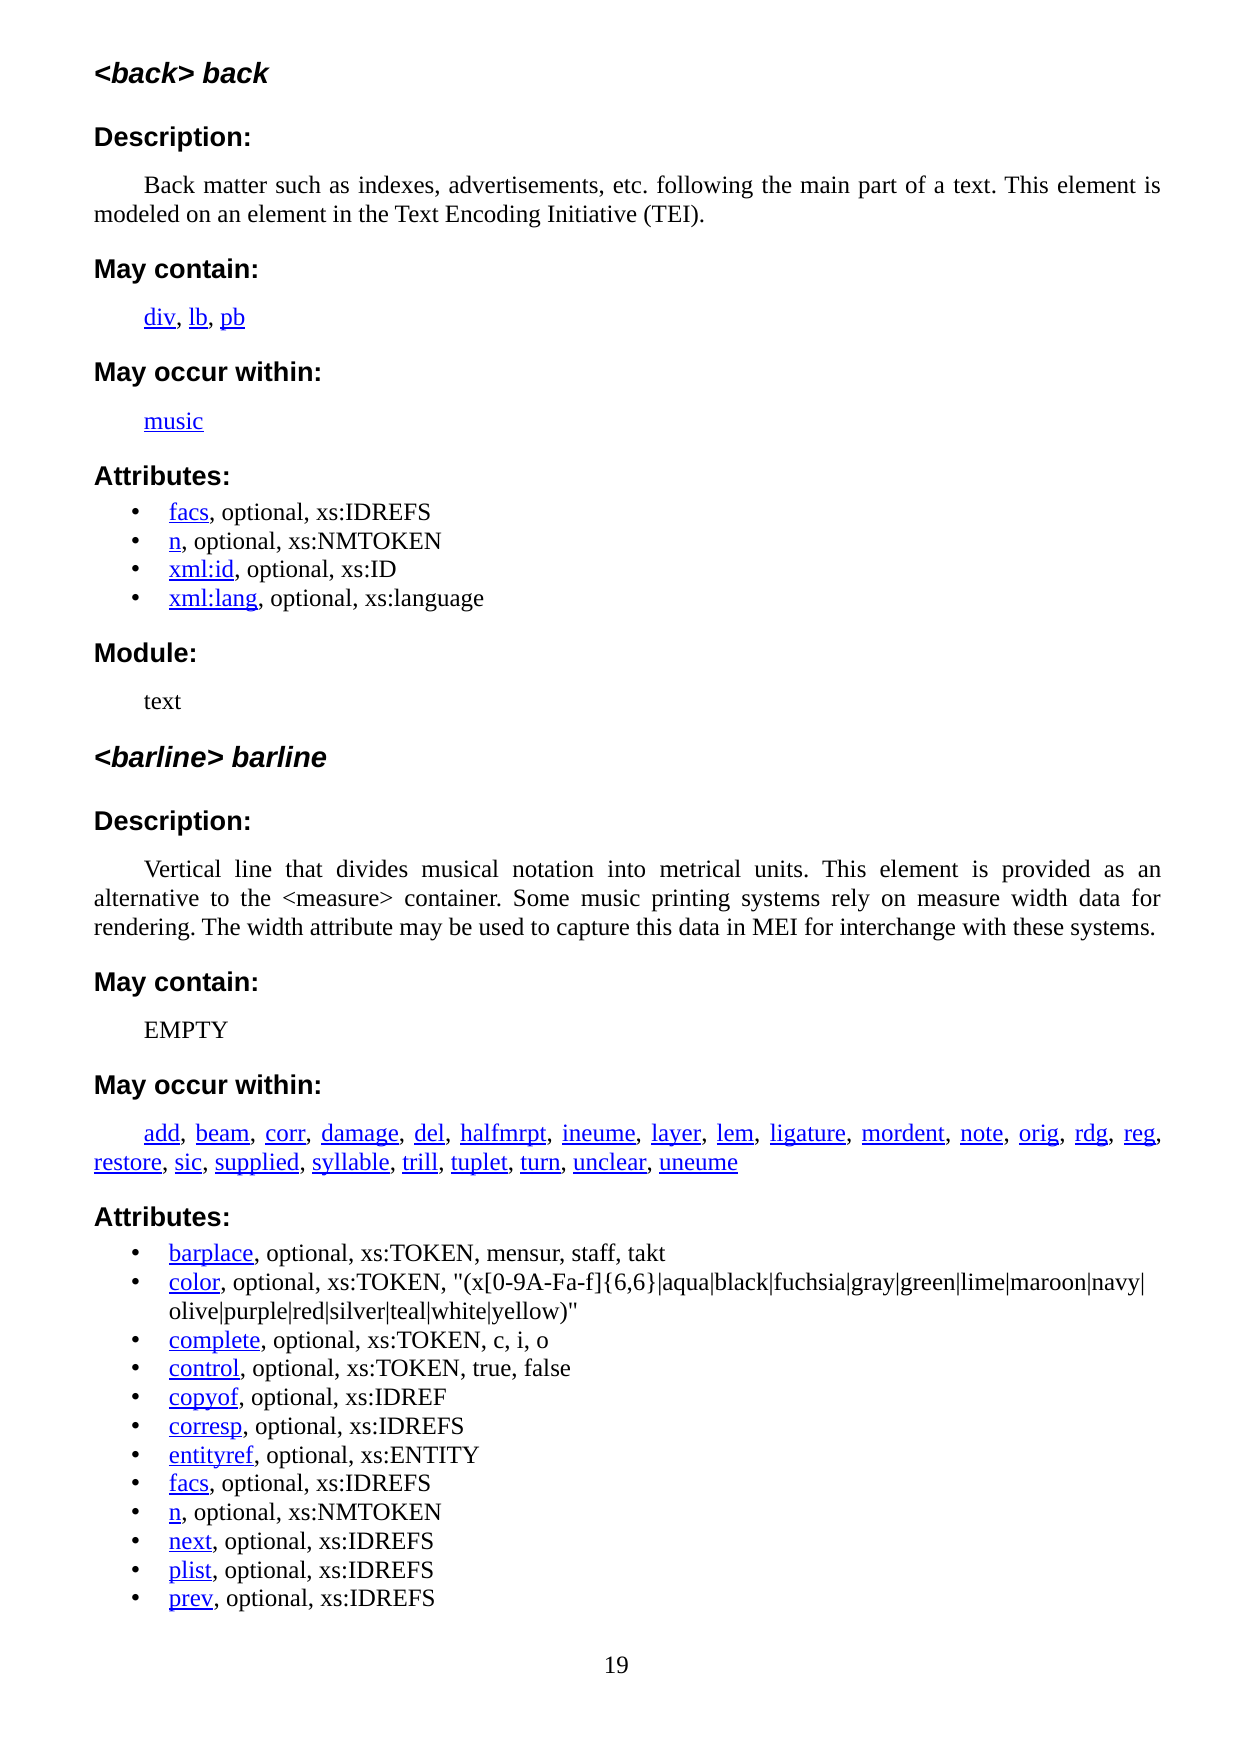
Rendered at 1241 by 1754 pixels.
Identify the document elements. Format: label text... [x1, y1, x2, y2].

subtitle May contain: [94, 253, 1162, 284]
subtitle Attributes: [94, 459, 1162, 491]
subtitle May occur within: [94, 356, 1162, 387]
subtitle May contain: [94, 966, 1162, 997]
list facs, optional, xs:IDREFS [131, 497, 1162, 526]
text Back matter such as indexes, advertisements, etc. following the main part of a text. This element is modeled on an element in the Text Encoding Initiative (TEI). [94, 171, 1162, 228]
subtitle Description: [94, 121, 1162, 152]
text div, lb, pb [94, 302, 1162, 331]
list next, optional, xs:IDREFS [131, 1526, 1162, 1555]
text Vertical line that divides musical notation into metrical units. This element is provided as an alternative to the <measure> container. Some music printing systems rely on measure width data for rendering. The width attribute may be used to capture this data in MEI for interchange with these systems. [94, 854, 1162, 941]
subtitle Attributes: [94, 1201, 1162, 1232]
text music [94, 406, 1162, 434]
list plist, optional, xs:IDREFS [131, 1555, 1162, 1583]
list xml:lang, optional, xs:language [131, 583, 1162, 612]
list n, optional, xs:NMTOKEN [131, 1497, 1162, 1526]
text add, beam, corr, damage, del, halfmrpt, ineume, layer, lem, ligature, mordent, note, orig, rdg, reg, restore, sic, supplied, syllable, trill, tuplet, turn, unclear, uneume [94, 1118, 1162, 1176]
list complete, optional, xs:TOKEN, c, i, o [131, 1325, 1162, 1353]
list entityref, optional, xs:ENTITY [131, 1440, 1162, 1468]
subtitle May occur within: [94, 1069, 1162, 1100]
list facs, optional, xs:IDREFS [131, 1468, 1162, 1497]
list xml:id, optional, xs:ID [131, 554, 1162, 583]
subtitle <barline> barline [94, 740, 1162, 774]
list control, optional, xs:TOKEN, true, false [131, 1353, 1162, 1382]
text text [94, 686, 1162, 715]
list corresp, optional, xs:IDREFS [131, 1411, 1162, 1440]
list copyof, optional, xs:IDREF [131, 1382, 1162, 1411]
list prev, optional, xs:IDREFS [131, 1583, 1162, 1612]
list n, optional, xs:NMTOKEN [131, 526, 1162, 554]
text EMPTY [94, 1015, 1162, 1044]
subtitle Module: [94, 637, 1162, 668]
list color, optional, xs:TOKEN, "(x[0-9A-Fa-f]{6,6}|aqua|black|fuchsia|gray|green|lime|maroon|navy|olive|purple|red|silver|teal|white|yellow)" [131, 1267, 1162, 1325]
subtitle <back> back [94, 56, 1162, 90]
list barplace, optional, xs:TOKEN, mensur, staff, takt [131, 1238, 1162, 1267]
subtitle Description: [94, 805, 1162, 836]
